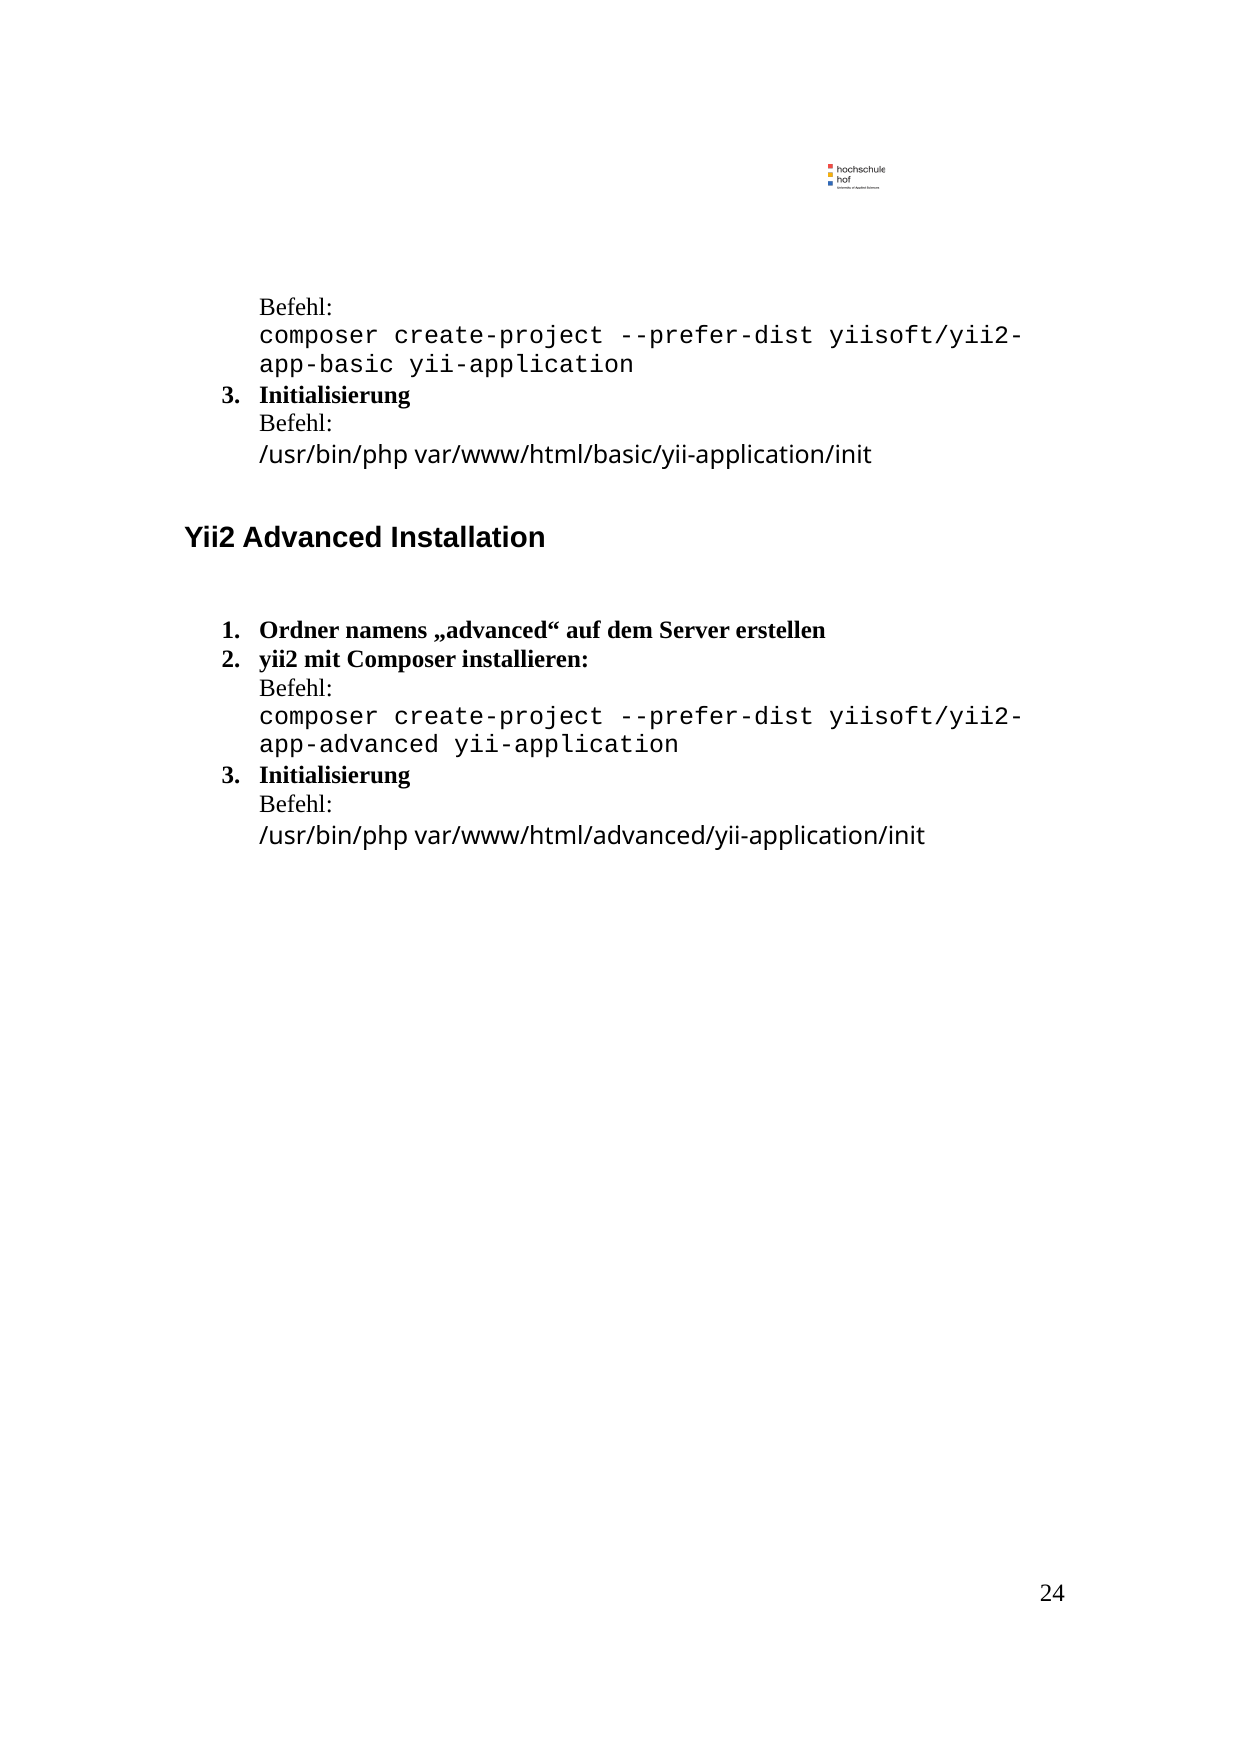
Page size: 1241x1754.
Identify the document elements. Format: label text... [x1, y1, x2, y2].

list /usr/bin/php var/www/html/basic/yii-application/init [221, 437, 1064, 471]
list yii2 mit Composer installieren: [221, 644, 1064, 673]
list Initialisierung [221, 380, 1064, 408]
list /usr/bin/php var/www/html/advanced/yii-application/init [221, 818, 1064, 852]
list composer create-project --prefer-dist yiisoft/yii2-app-basic yii-application [221, 323, 1064, 380]
list Befehl: [221, 789, 1064, 818]
list Befehl: [221, 673, 1064, 703]
list Befehl: [221, 408, 1064, 437]
list Initialisierung [221, 760, 1064, 789]
list composer create-project --prefer-dist yiisoft/yii2-app-advanced yii-application [221, 703, 1064, 760]
list Ordner namens „advanced“ auf dem Server erstellen [221, 615, 1064, 644]
subtitle Yii2 Advanced Installation [184, 520, 1064, 554]
picture [828, 164, 886, 189]
list Befehl: [221, 292, 1064, 323]
